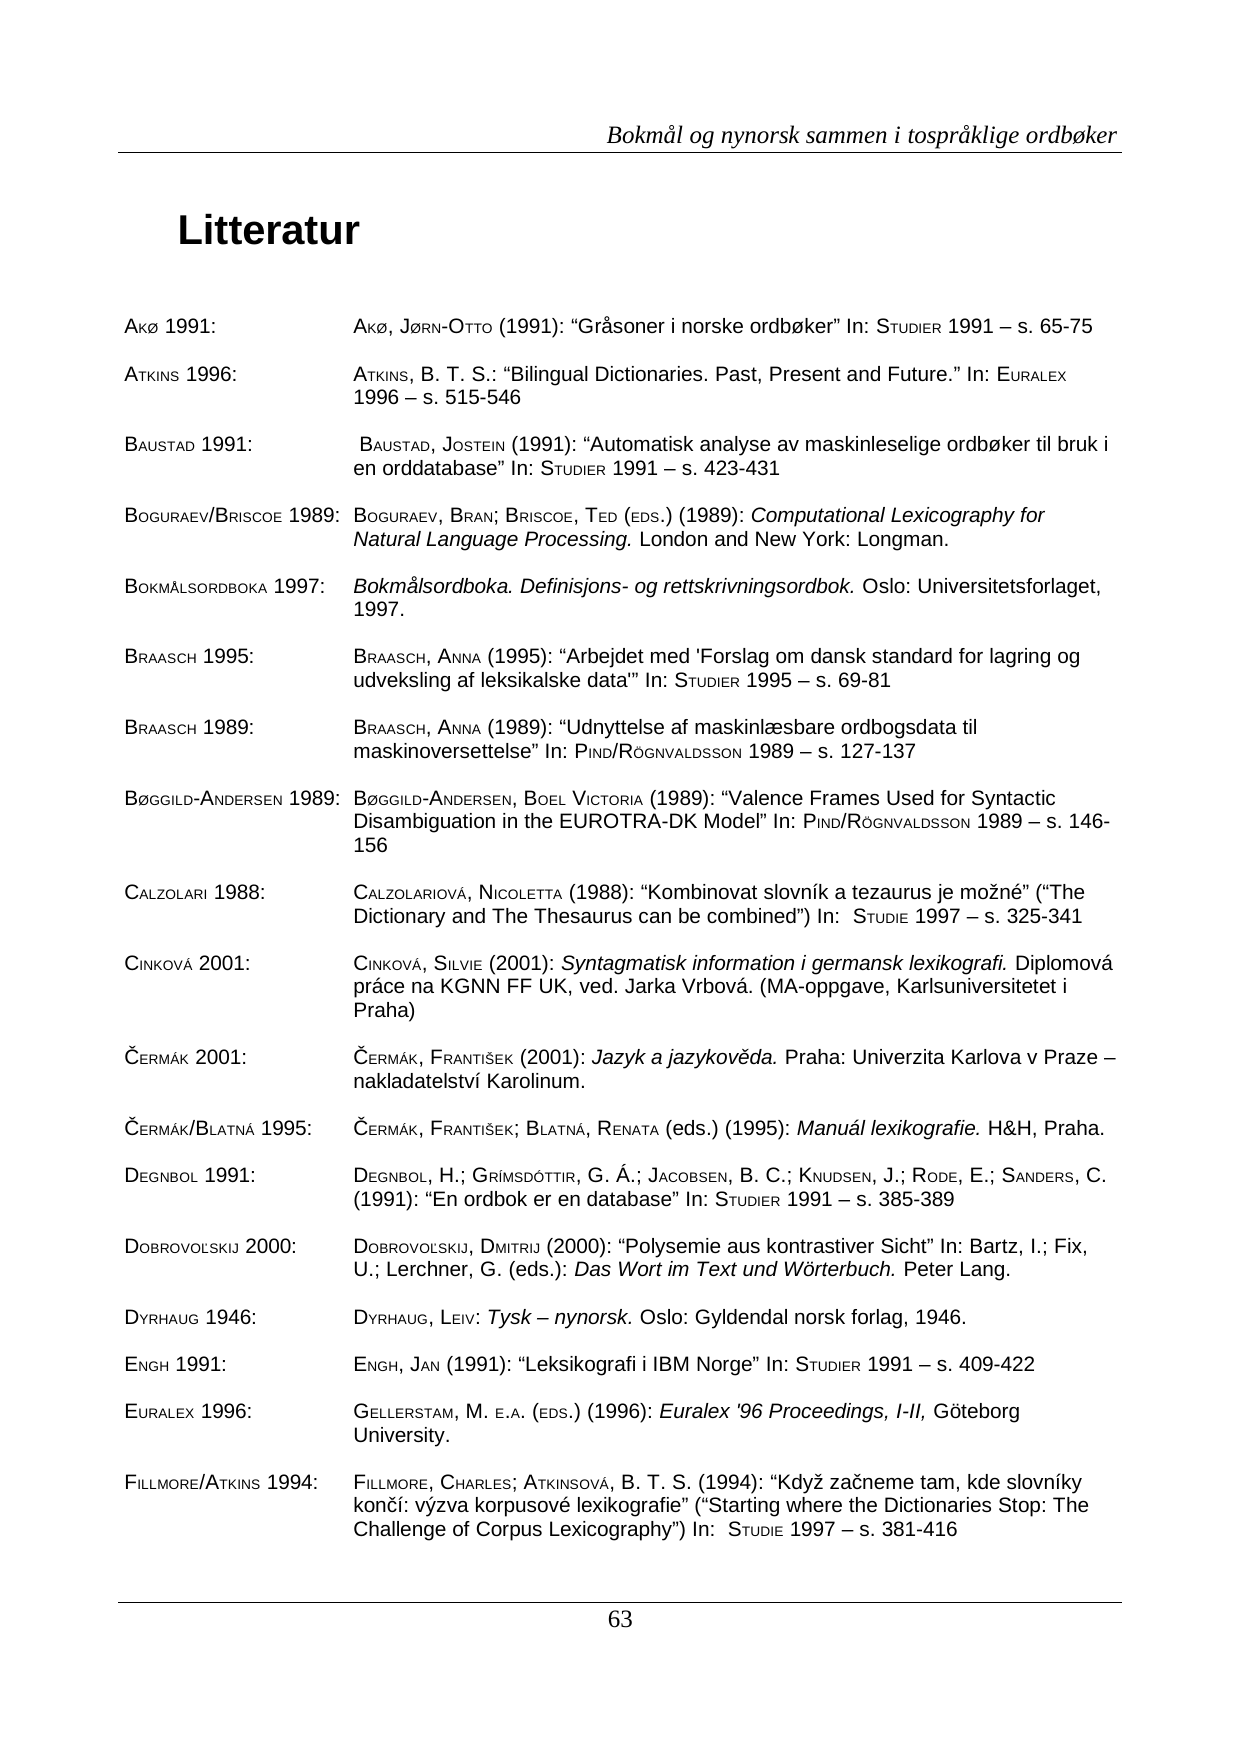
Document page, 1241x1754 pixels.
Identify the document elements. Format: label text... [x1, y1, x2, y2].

table_cell Calzolariová, Nicoletta (1988): “Kombinovat slovník a tezaurus je možné” (“The Dictionary and The Thesaurus can be combined”) In: Studie 1997 – s. 325-341 [347, 875, 1122, 946]
table_cell Baustad, Jostein (1991): “Automatisk analyse av maskinleselige ordbøker til bruk i en orddatabase” In: Studier 1991 – s. 423-431 [347, 427, 1122, 498]
table_cell Calzolari 1988: [118, 875, 347, 946]
table_header Akø, Jørn-Otto (1991): “Gråsoner i norske ordbøker” In: Studier 1991 – s. 65-75 [347, 309, 1122, 356]
table_cell Dyrhaug, Leiv: Tysk – nynorsk. Oslo: Gyldendal norsk forlag, 1946. [347, 1299, 1122, 1346]
table_cell Boguraev, Bran; Briscoe, Ted (eds.) (1989): Computational Lexicography for Natural Language Processing. London and New York: Longman. [347, 498, 1122, 568]
table_cell Braasch, Anna (1989): “Udnyttelse af maskinlæsbare ordbogsdata til maskinoversettelse” In: Pind/Rögnvaldsson 1989 – s. 127-137 [347, 710, 1122, 781]
table_cell Fillmore/Atkins 1994: [118, 1464, 347, 1558]
table_cell Čermák, František; Blatná, Renata (eds.) (1995): Manuál lexikografie. H&H, Praha. [347, 1111, 1122, 1158]
table_cell Baustad 1991: [118, 427, 347, 498]
table_cell Euralex 1996: [118, 1394, 347, 1464]
table_cell Čermák 2001: [118, 1040, 347, 1111]
table_cell Braasch, Anna (1995): “Arbejdet med 'Forslag om dansk standard for lagring og udveksling af leksikalske data'” In: Studier 1995 – s. 69-81 [347, 639, 1122, 710]
table_cell Bøggild-Andersen 1989: [118, 781, 347, 875]
table_cell Engh, Jan (1991): “Leksikografi i IBM Norge” In: Studier 1991 – s. 409-422 [347, 1346, 1122, 1393]
table_cell Fillmore, Charles; Atkinsová, B. T. S. (1994): “Když začneme tam, kde slovníky končí: výzva korpusové lexikografie” (“Starting where the Dictionaries Stop: The Challenge of Corpus Lexicography”) In: Studie 1997 – s. 381-416 [347, 1464, 1122, 1558]
table_cell Čermák/Blatná 1995: [118, 1111, 347, 1158]
table_cell Engh 1991: [118, 1346, 347, 1393]
table_cell Cinková, Silvie (2001): Syntagmatisk information i germansk lexikografi. Diplomová práce na KGNN FF UK, ved. Jarka Vrbová. (MA-oppgave, Karlsuniversitetet i Praha) [347, 946, 1122, 1040]
table_cell Atkins, B. T. S.: “Bilingual Dictionaries. Past, Present and Future.” In: Euralex 1996 – s. 515-546 [347, 356, 1122, 427]
table_cell Dobrovoľskij 2000: [118, 1229, 347, 1299]
table_cell Cinková 2001: [118, 946, 347, 1040]
table_cell Braasch 1995: [118, 639, 347, 710]
table_cell Bokmålsordboka. Definisjons- og rettskrivningsordbok. Oslo: Universitetsforlaget, 1997. [347, 568, 1122, 639]
table_cell Degnbol, H.; Grímsdóttir, G. Á.; Jacobsen, B. C.; Knudsen, J.; Rode, E.; Sanders, C. (1991): “En ordbok er en database” In: Studier 1991 – s. 385-389 [347, 1158, 1122, 1228]
table_cell Čermák, František (2001): Jazyk a jazykověda. Praha: Univerzita Karlova v Praze – nakladatelství Karolinum. [347, 1040, 1122, 1111]
table_cell Bokmålsordboka 1997: [118, 568, 347, 639]
table_cell Atkins 1996: [118, 356, 347, 427]
table_cell Boguraev/Briscoe 1989: [118, 498, 347, 568]
table_cell Degnbol 1991: [118, 1158, 347, 1228]
table_cell Braasch 1989: [118, 710, 347, 781]
subtitle Litteratur [118, 207, 1122, 253]
table_cell Dyrhaug 1946: [118, 1299, 347, 1346]
table_cell Gellerstam, M. e.a. (eds.) (1996): Euralex '96 Proceedings, I-II, Göteborg University. [347, 1394, 1122, 1464]
table_cell Dobrovoľskij, Dmitrij (2000): “Polysemie aus kontrastiver Sicht” In: Bartz, I.; Fix, U.; Lerchner, G. (eds.): Das Wort im Text und Wörterbuch. Peter Lang. [347, 1229, 1122, 1299]
table_header Akø 1991: [118, 309, 347, 356]
table_cell Bøggild-Andersen, Boel Victoria (1989): “Valence Frames Used for Syntactic Disambiguation in the EUROTRA-DK Model” In: Pind/Rögnvaldsson 1989 – s. 146-156 [347, 781, 1122, 875]
